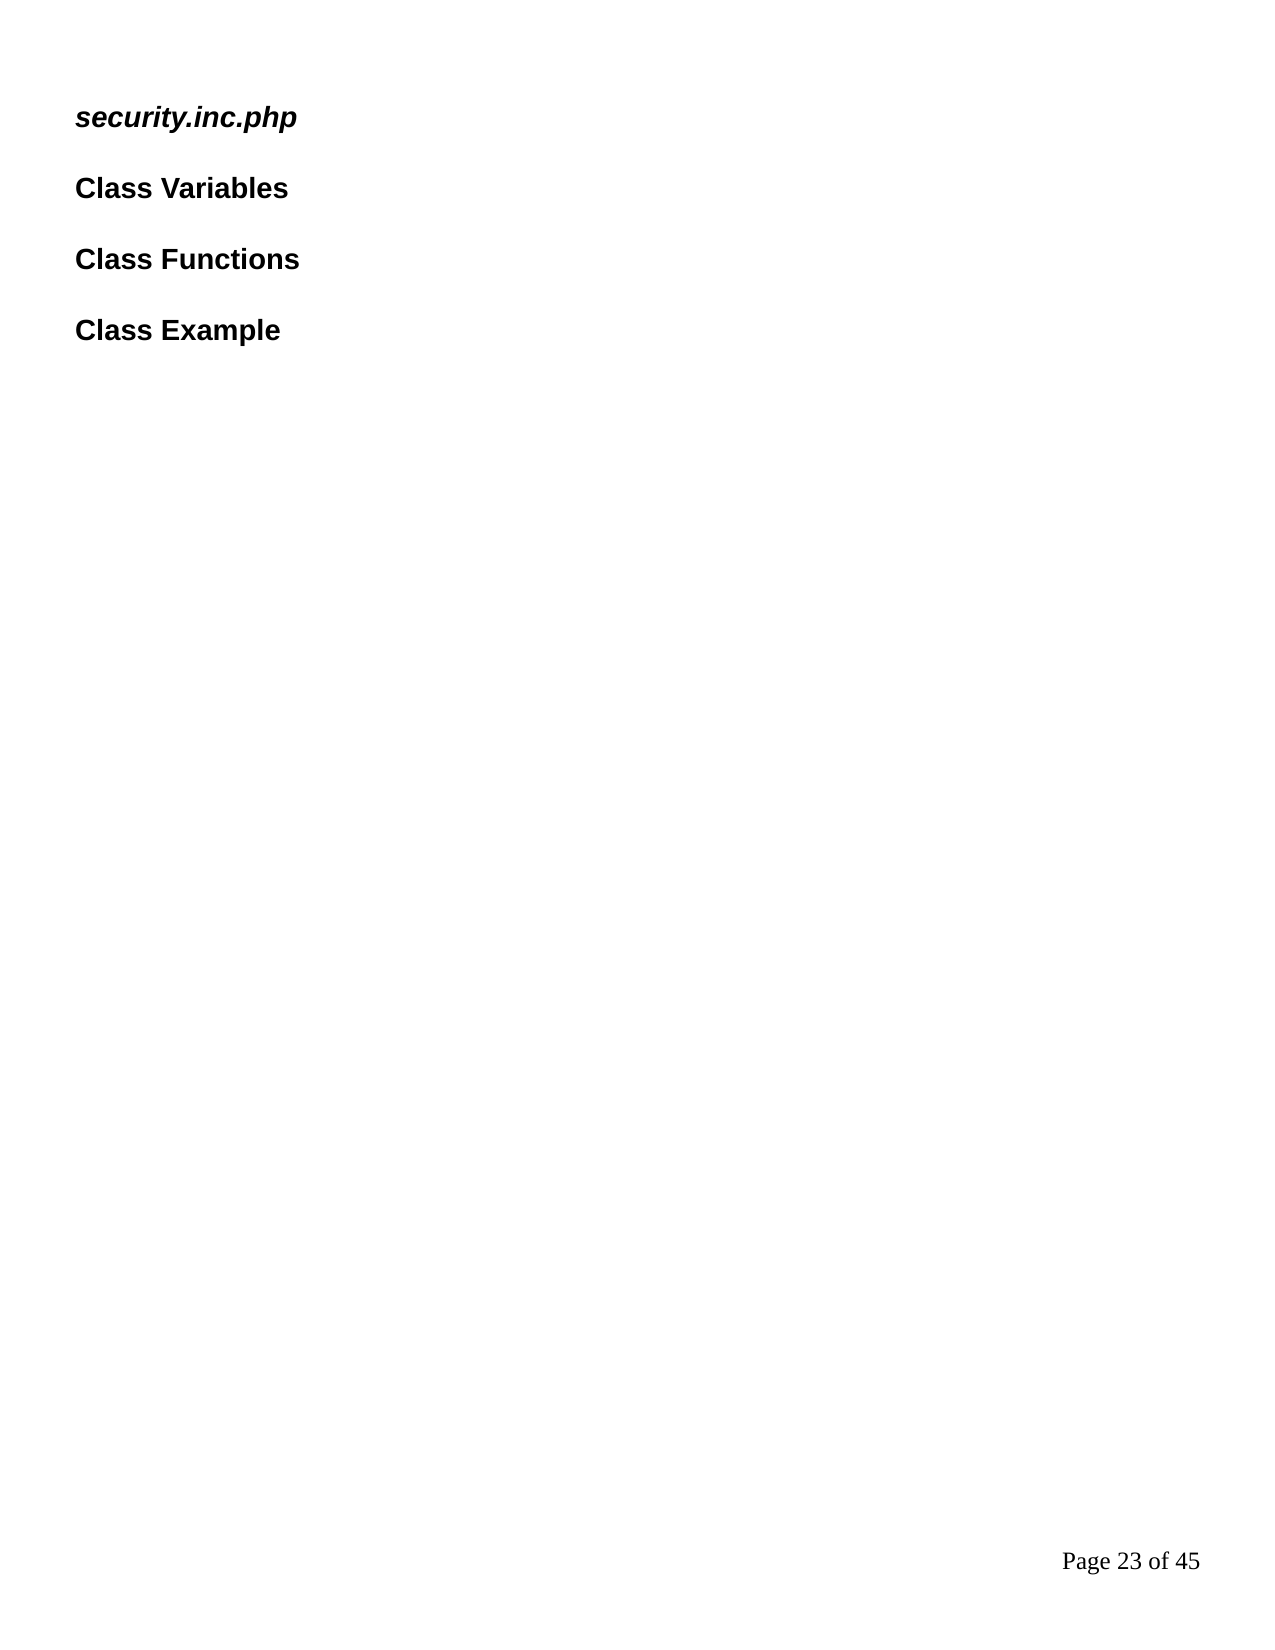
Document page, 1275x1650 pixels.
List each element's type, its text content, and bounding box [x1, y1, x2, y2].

subtitle Class Variables [75, 171, 1200, 204]
subtitle Class Functions [75, 242, 1200, 276]
subtitle security.inc.php [75, 100, 1200, 133]
subtitle Class Example [75, 313, 1200, 347]
